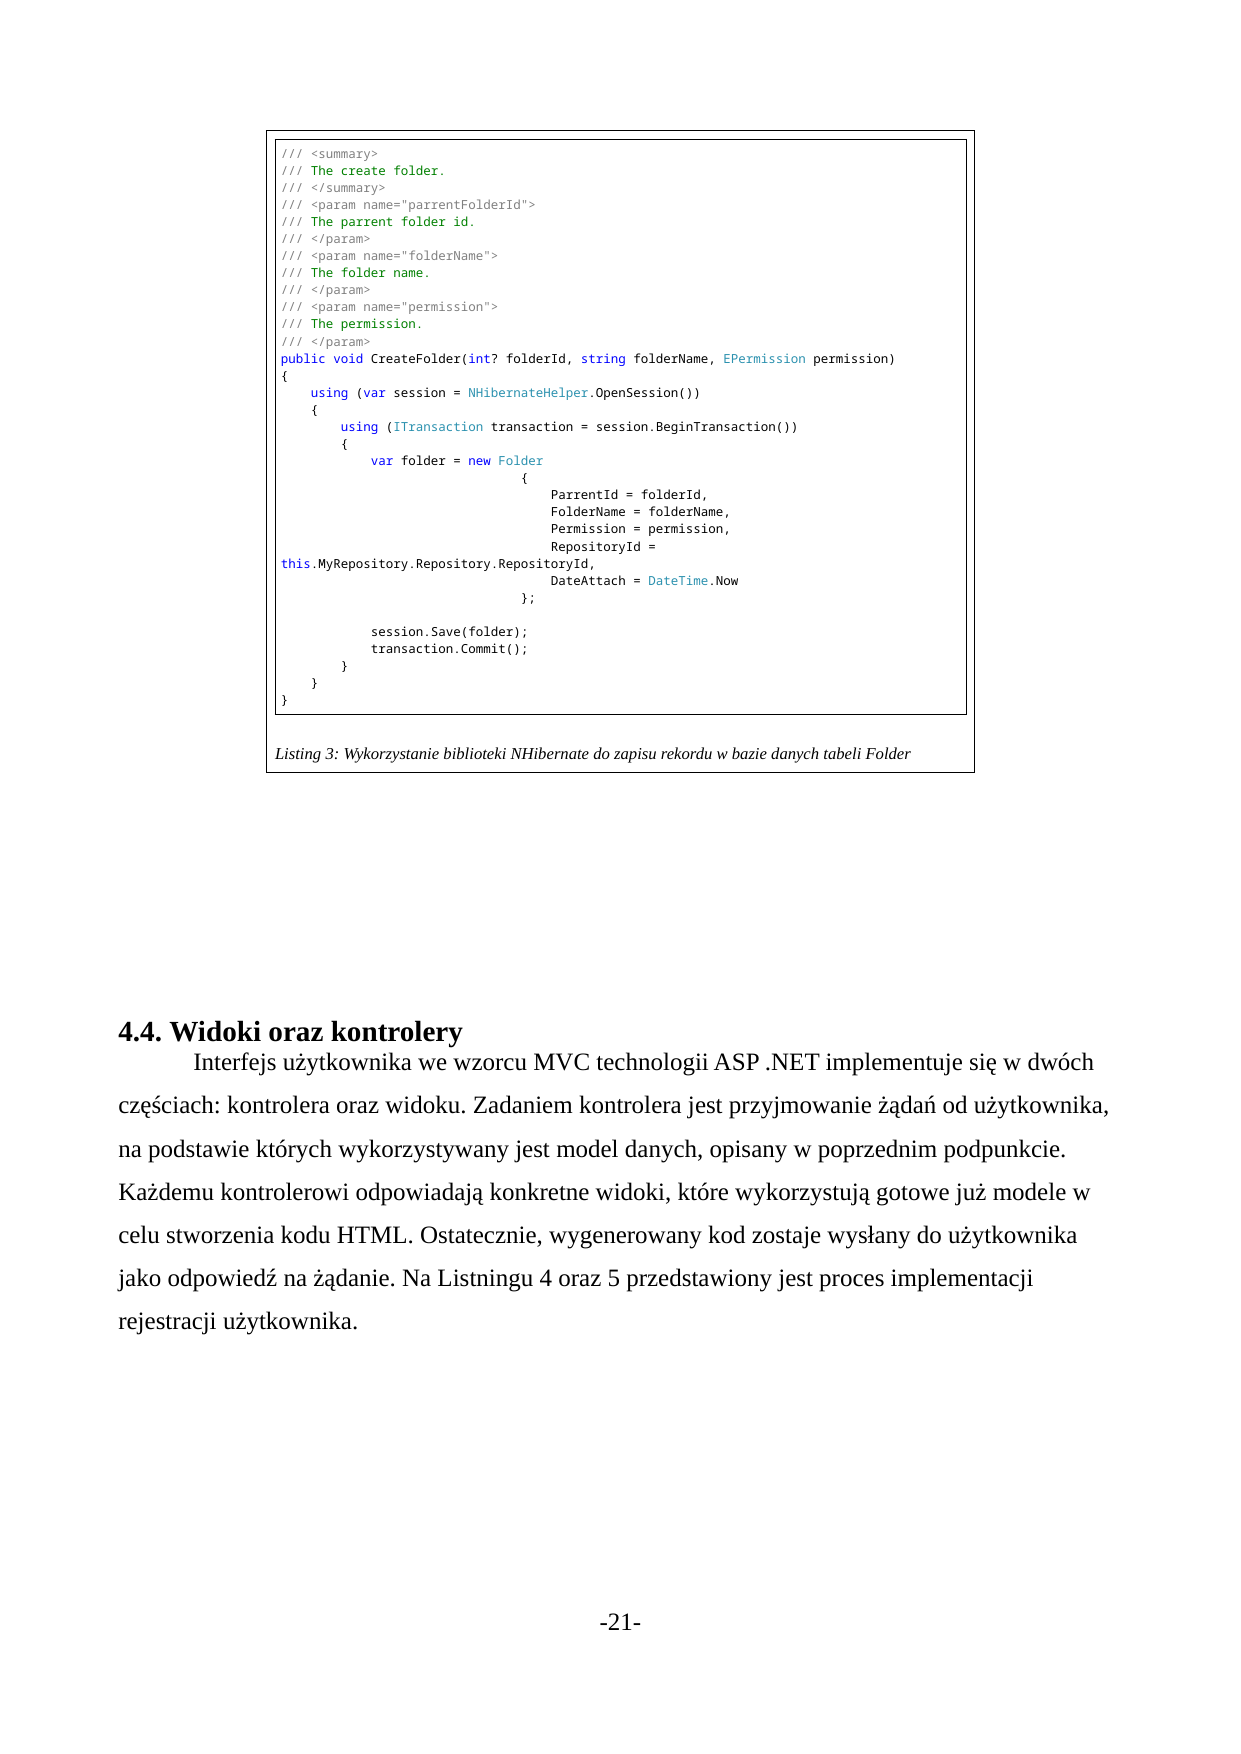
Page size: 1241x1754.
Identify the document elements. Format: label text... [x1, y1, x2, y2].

table_header /// <summary> /// The create folder. /// </summary> /// <param name="parrentFolderId"> /// The parrent folder id. /// </param> /// <param name="folderName"> /// The folder name. /// </param> /// <param name="permission"> /// The permission. /// </param> public void CreateFolder(int? folderId, string folderName, EPermission permission) { using (var session = NHibernateHelper.OpenSession()) { using (ITransaction transaction = session.BeginTransaction()) { var folder = new Folder { ParrentId = folderId, FolderName = folderName, Permission = permission, RepositoryId = this.MyRepository.Repository.RepositoryId, DateAttach = DateTime.Now }; session.Save(folder); transaction.Commit(); } } } [276, 140, 966, 714]
list Listing 3: Wykorzystanie biblioteki NHibernate do zapisu rekordu w bazie danych tabeli Folder [275, 744, 966, 763]
text Interfejs użytkownika we wzorcu MVC technologii ASP .NET implementuje się w dwóch częściach: kontrolera oraz widoku. Zadaniem kontrolera jest przyjmowanie żądań od użytkownika, na podstawie których wykorzystywany jest model danych, opisany w poprzednim podpunkcie. Każdemu kontrolerowi odpowiadają konkretne widoki, które wykorzystują gotowe już modele w celu stworzenia kodu HTML. Ostatecznie, wygenerowany kod zostaje wysłany do użytkownika jako odpowiedź na żądanie. Na Listningu 4 oraz 5 przedstawiony jest proces implementacji rejestracji użytkownika. [118, 1047, 1122, 1335]
subtitle Widoki oraz kontrolery [118, 1014, 1122, 1047]
